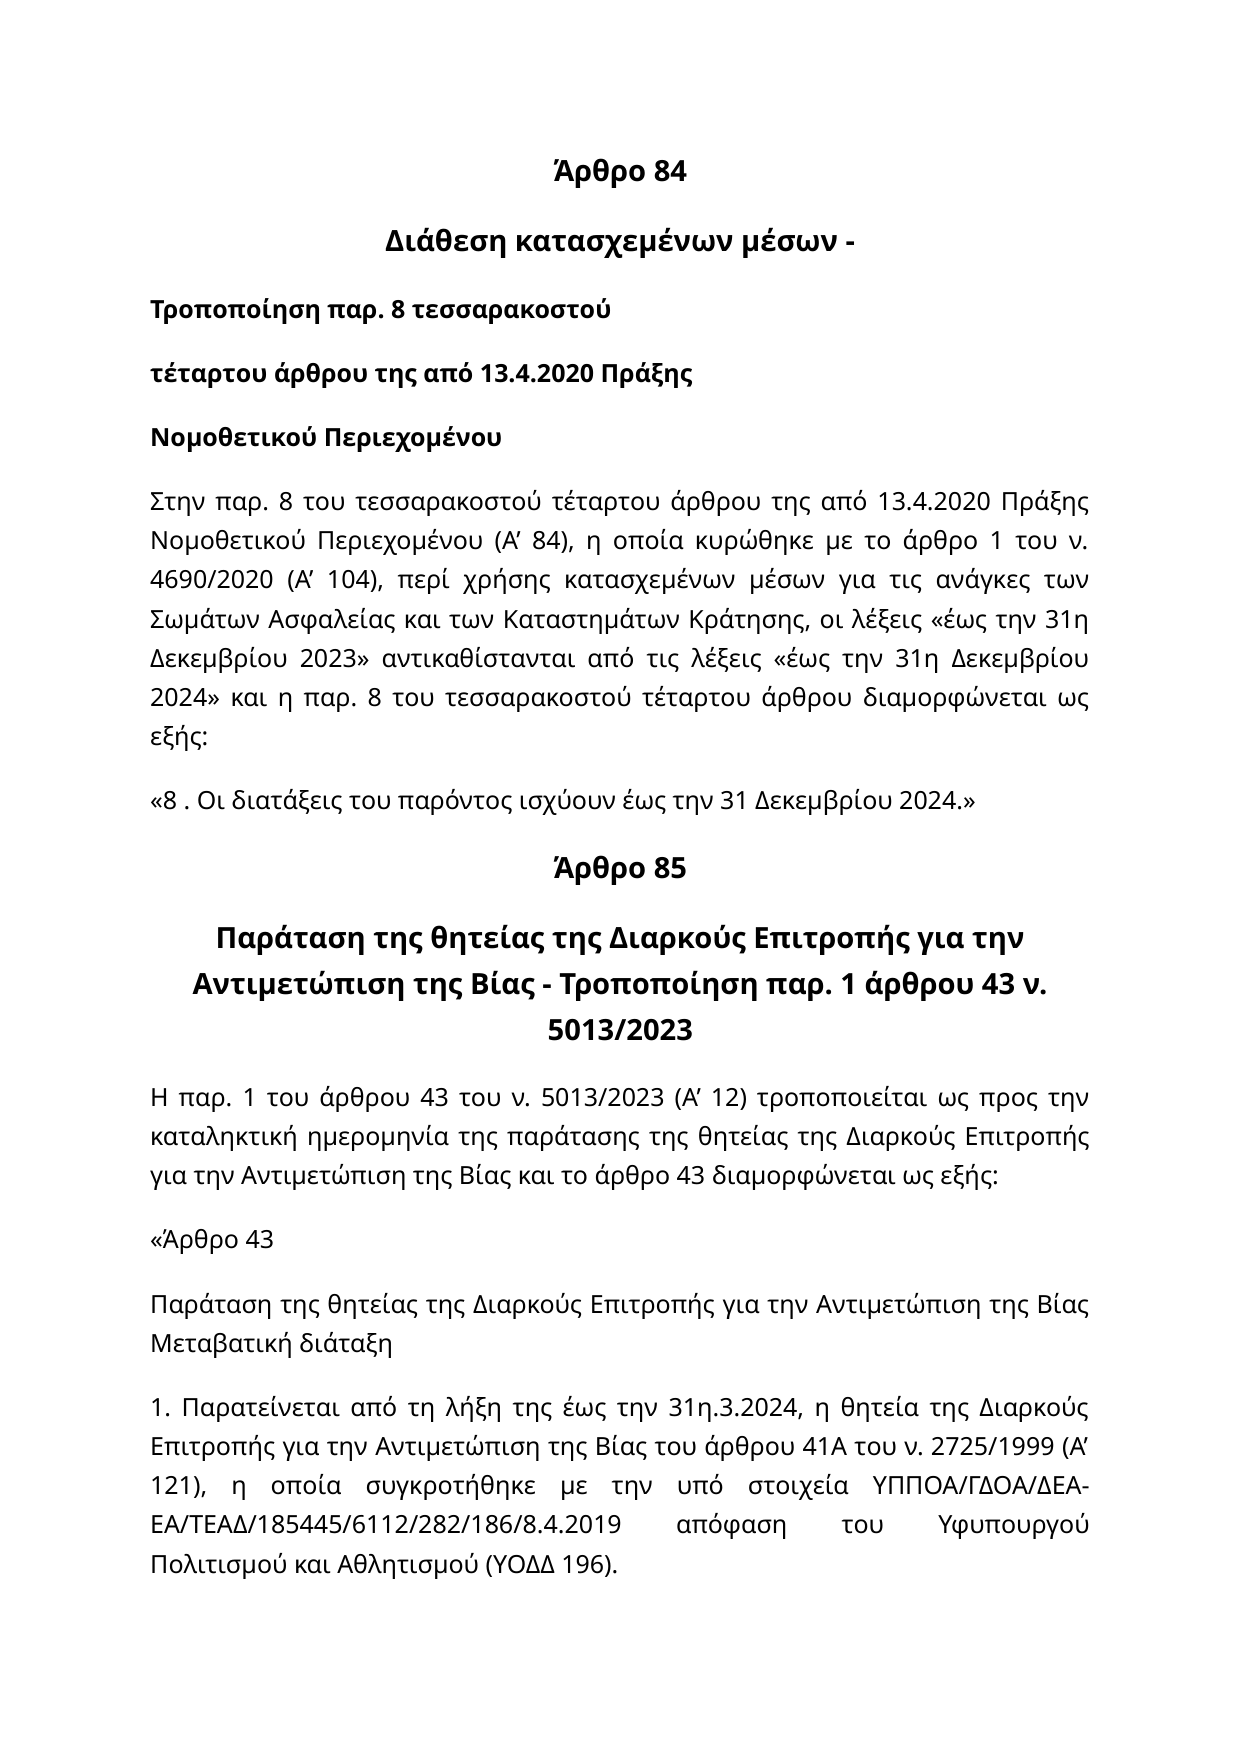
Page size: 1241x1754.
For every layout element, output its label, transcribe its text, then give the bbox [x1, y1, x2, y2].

text Στην παρ. 8 του τεσσαρακοστού τέταρτου άρθρου της από 13.4.2020 Πράξης Νομοθετικού Περιεχομένου (Α’ 84), η οποία κυρώθηκε με το άρθρο 1 του ν. 4690/2020 (Α’ 104), περί χρήσης κατασχεμένων μέσων για τις ανάγκες των Σωμάτων Ασφαλείας και των Καταστημάτων Κράτησης, οι λέξεις «έως την 31η Δεκεμβρίου 2023» αντικαθίστανται από τις λέξεις «έως την 31η Δεκεμβρίου 2024» και η παρ. 8 του τεσσαρακοστού τέταρτου άρθρου διαμορφώνεται ως εξής: [150, 484, 1090, 753]
text Νομοθετικού Περιεχομένου [150, 419, 1090, 454]
text «Άρθρο 43 [150, 1222, 1090, 1256]
subtitle Παράταση της θητείας της Διαρκούς Επιτροπής για την Αντιμετώπιση της Βίας - Τροποποίηση παρ. 1 άρθρου 43 ν. 5013/2023 [150, 918, 1090, 1049]
text Παράταση της θητείας της Διαρκούς Επιτροπής για την Αντιμετώπιση της Βίας Μεταβατική διάταξη [150, 1286, 1090, 1359]
text 1. Παρατείνεται από τη λήξη της έως την 31η.3.2024, η θητεία της Διαρκούς Επιτροπής για την Αντιμετώπιση της Βίας του άρθρου 41Α του ν. 2725/1999 (Α’ 121), η οποία συγκροτήθηκε με την υπό στοιχεία ΥΠΠΟΑ/ΓΔΟΑ/ΔΕΑ- ΕΑ/ΤΕΑΔ/185445/6112/282/186/8.4.2019 απόφαση του Υφυπουργού Πολιτισμού και Αθλητισμού (ΥΟΔΔ 196). [150, 1389, 1090, 1580]
text τέταρτου άρθρου της από 13.4.2020 Πράξης [150, 355, 1090, 389]
text Τροποποίηση παρ. 8 τεσσαρακοστού [150, 291, 1090, 325]
subtitle Διάθεση κατασχεμένων μέσων - [150, 221, 1090, 260]
subtitle Άρθρο 84 [150, 150, 1090, 190]
subtitle Άρθρο 85 [150, 847, 1090, 887]
text Η παρ. 1 του άρθρου 43 του ν. 5013/2023 (Α’ 12) τροποποιείται ως προς την καταληκτική ημερομηνία της παράτασης της θητείας της Διαρκούς Επιτροπής για την Αντιμετώπιση της Βίας και το άρθρο 43 διαμορφώνεται ως εξής: [150, 1079, 1090, 1192]
text «8 . Οι διατάξεις του παρόντος ισχύουν έως την 31 Δεκεμβρίου 2024.» [150, 783, 1090, 817]
